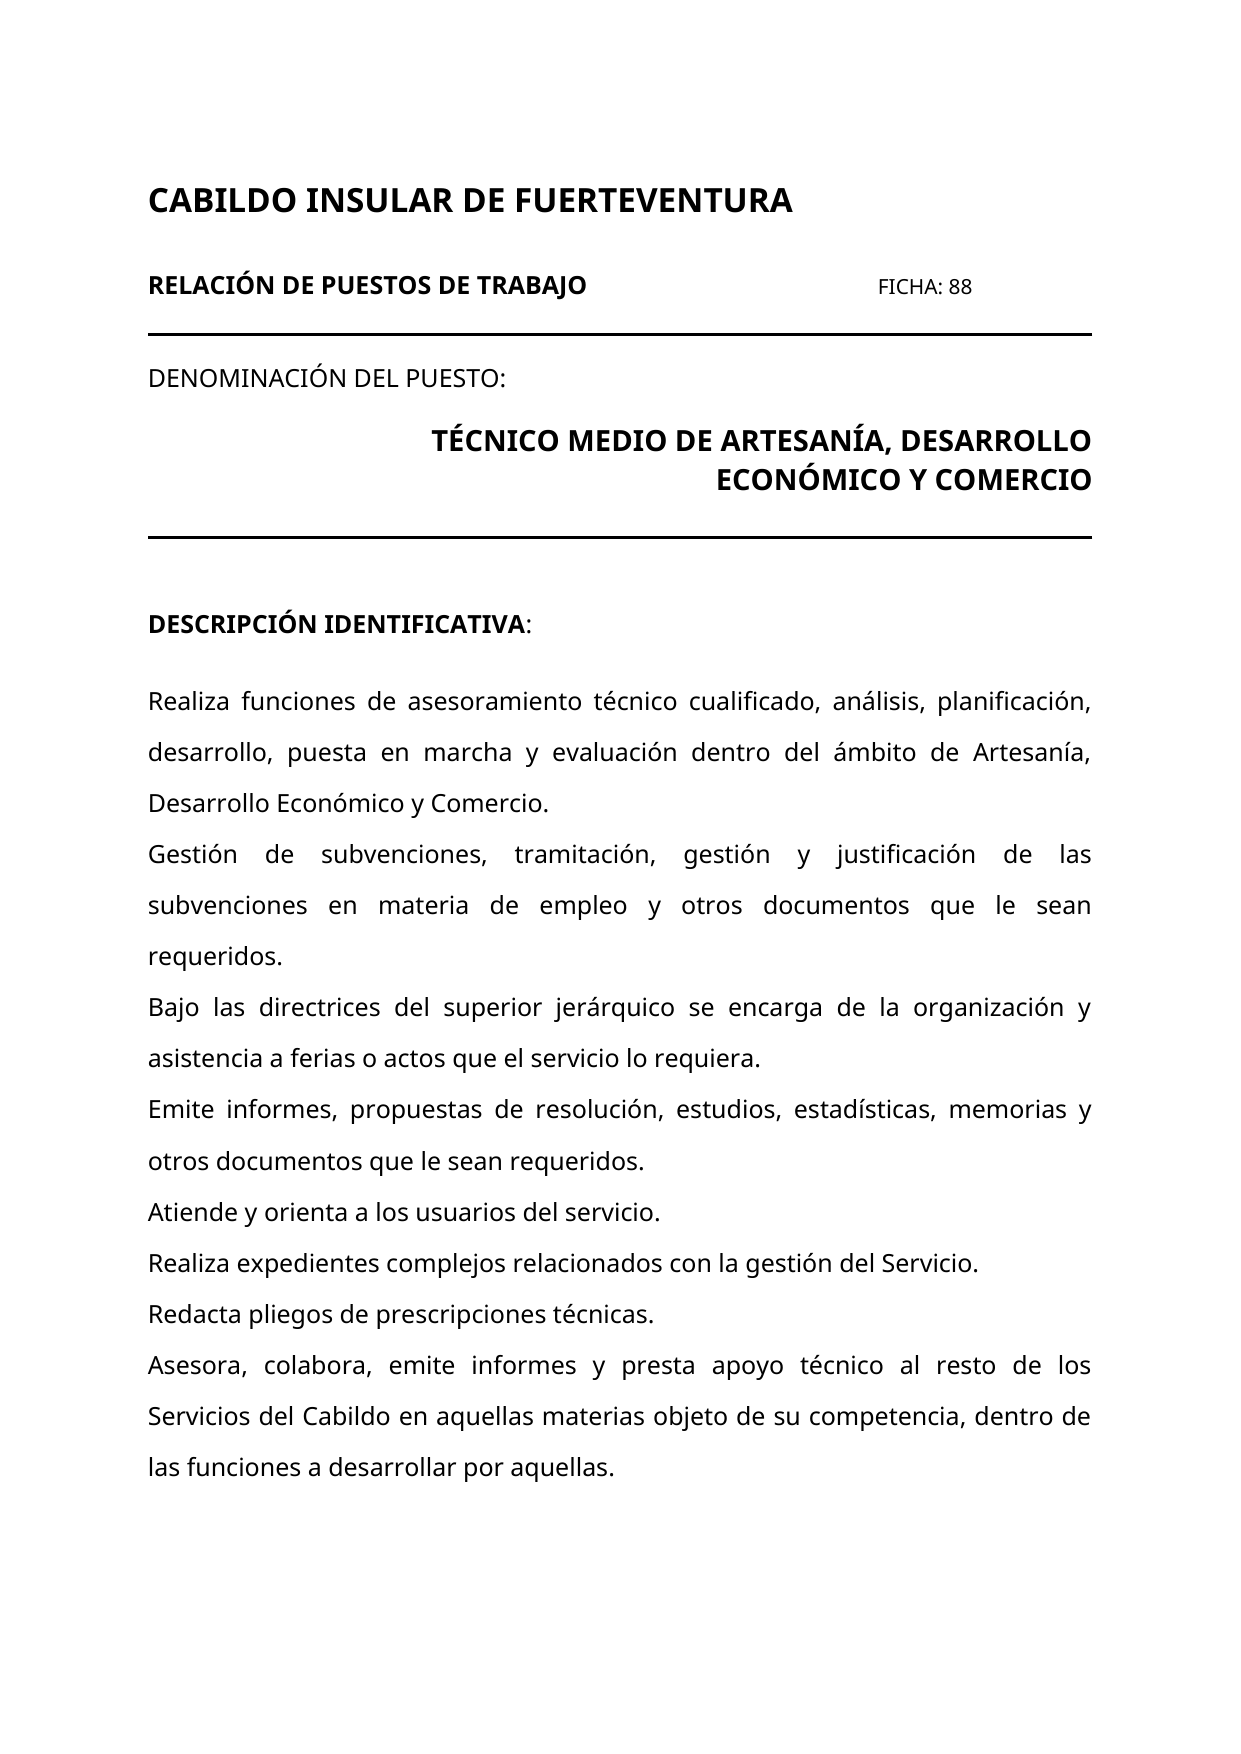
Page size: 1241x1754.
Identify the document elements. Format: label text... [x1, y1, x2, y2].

text Emite informes, propuestas de resolución, estudios, estadísticas, memorias y otros documentos que le sean requeridos. [148, 1092, 1092, 1177]
text CABILDO INSULAR DE FUERTEVENTURA [148, 177, 1092, 223]
text Realiza funciones de asesoramiento técnico cualificado, análisis, planificación, desarrollo, puesta en marcha y evaluación dentro del ámbito de Artesanía, Desarrollo Económico y Comercio. [148, 684, 1092, 820]
text Redacta pliegos de prescripciones técnicas. [148, 1296, 1092, 1330]
text Asesora, colabora, emite informes y presta apoyo técnico al resto de los Servicios del Cabildo en aquellas materias objeto de su competencia, dentro de las funciones a desarrollar por aquellas. [148, 1347, 1092, 1483]
text Bajo las directrices del superior jerárquico se encarga de la organización y asistencia a ferias o actos que el servicio lo requiera. [148, 990, 1092, 1075]
text TÉCNICO MEDIO DE ARTESANÍA, DESARROLLO ECONÓMICO Y COMERCIO [177, 420, 1092, 499]
text DENOMINACIÓN DEL PUESTO: [148, 361, 1092, 395]
text DESCRIPCIÓN IDENTIFICATIVA: [148, 607, 1092, 641]
text Gestión de subvenciones, tramitación, gestión y justificación de las subvenciones en materia de empleo y otros documentos que le sean requeridos. [148, 837, 1092, 973]
text Realiza expedientes complejos relacionados con la gestión del Servicio. [148, 1245, 1092, 1279]
text Atiende y orienta a los usuarios del servicio. [148, 1194, 1092, 1228]
text RELACIÓN DE PUESTOS DE TRABAJO FICHA: 88 [148, 268, 1092, 302]
